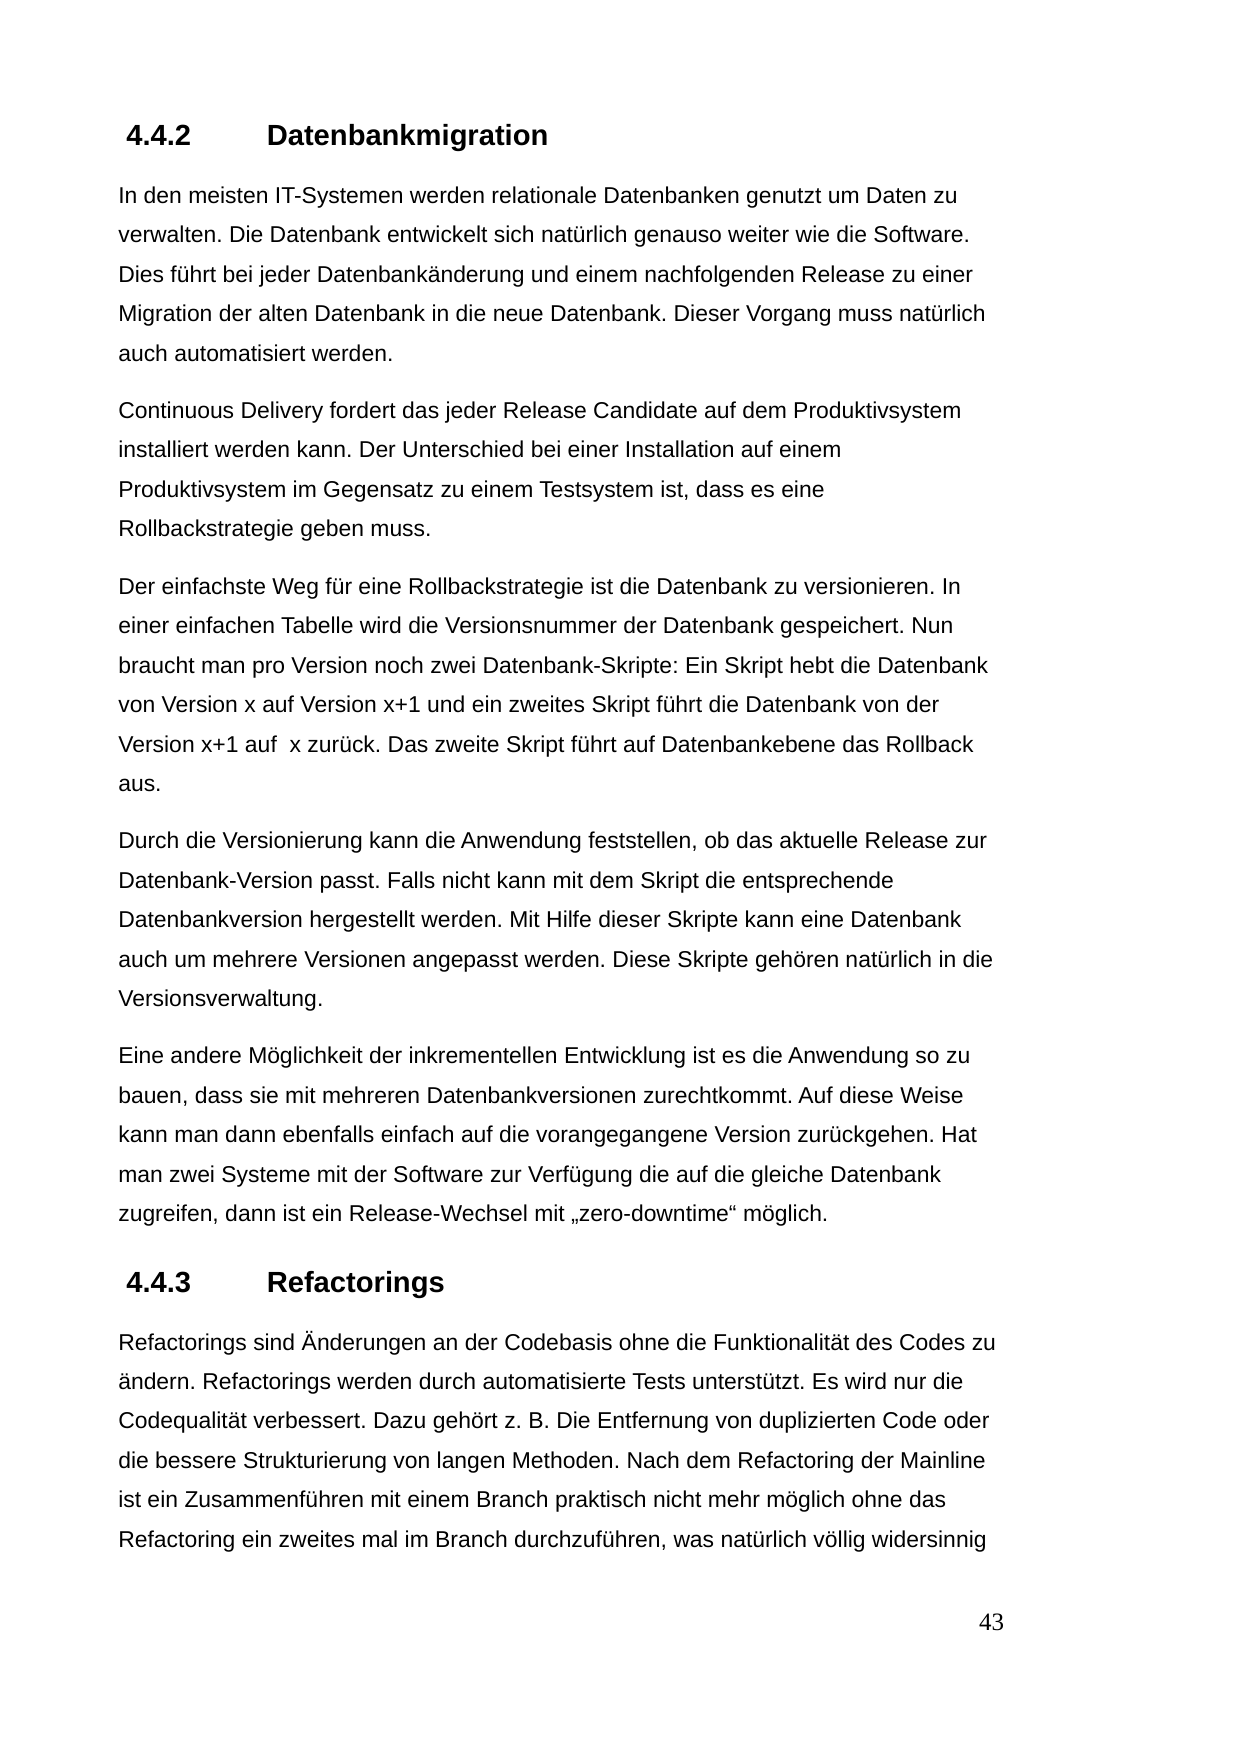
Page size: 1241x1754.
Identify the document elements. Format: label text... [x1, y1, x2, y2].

subtitle Datenbankmigration [118, 118, 1004, 152]
text Continuous Delivery fordert das jeder Release Candidate auf dem Produktivsystem installiert werden kann. Der Unterschied bei einer Installation auf einem Produktivsystem im Gegensatz zu einem Testsystem ist, dass es eine Rollbackstrategie geben muss. [118, 397, 1004, 542]
text Eine andere Möglichkeit der inkrementellen Entwicklung ist es die Anwendung so zu bauen, dass sie mit mehreren Datenbankversionen zurechtkommt. Auf diese Weise kann man dann ebenfalls einfach auf die vorangegangene Version zurückgehen. Hat man zwei Systeme mit der Software zur Verfügung die auf die gleiche Datenbank zugreifen, dann ist ein Release-Wechsel mit „zero-downtime“ möglich. [118, 1042, 1004, 1227]
text Refactorings sind Änderungen an der Codebasis ohne die Funktionalität des Codes zu ändern. Refactorings werden durch automatisierte Tests unterstützt. Es wird nur die Codequalität verbessert. Dazu gehört z. B. Die Entfernung von duplizierten Code oder die bessere Strukturierung von langen Methoden. Nach dem Refactoring der Mainline ist ein Zusammenführen mit einem Branch praktisch nicht mehr möglich ohne das Refactoring ein zweites mal im Branch durchzuführen, was natürlich völlig widersinnig [118, 1328, 1004, 1552]
text Der einfachste Weg für eine Rollbackstrategie ist die Datenbank zu versionieren. In einer einfachen Tabelle wird die Versionsnummer der Datenbank gespeichert. Nun braucht man pro Version noch zwei Datenbank-Skripte: Ein Skript hebt die Datenbank von Version x auf Version x+1 und ein zweites Skript führt die Datenbank von der Version x+1 auf x zurück. Das zweite Skript führt auf Datenbankebene das Rollback aus. [118, 573, 1004, 796]
text In den meisten IT-Systemen werden relationale Datenbanken genutzt um Daten zu verwalten. Die Datenbank entwickelt sich natürlich genauso weiter wie die Software. Dies führt bei jeder Datenbankänderung und einem nachfolgenden Release zu einer Migration der alten Datenbank in die neue Datenbank. Dieser Vorgang muss natürlich auch automatisiert werden. [118, 182, 1004, 366]
subtitle Refactorings [118, 1265, 1004, 1298]
text Durch die Versionierung kann die Anwendung feststellen, ob das aktuelle Release zur Datenbank-Version passt. Falls nicht kann mit dem Skript die entsprechende Datenbankversion hergestellt werden. Mit Hilfe dieser Skripte kann eine Datenbank auch um mehrere Versionen angepasst werden. Diese Skripte gehören natürlich in die Versionsverwaltung. [118, 827, 1004, 1011]
